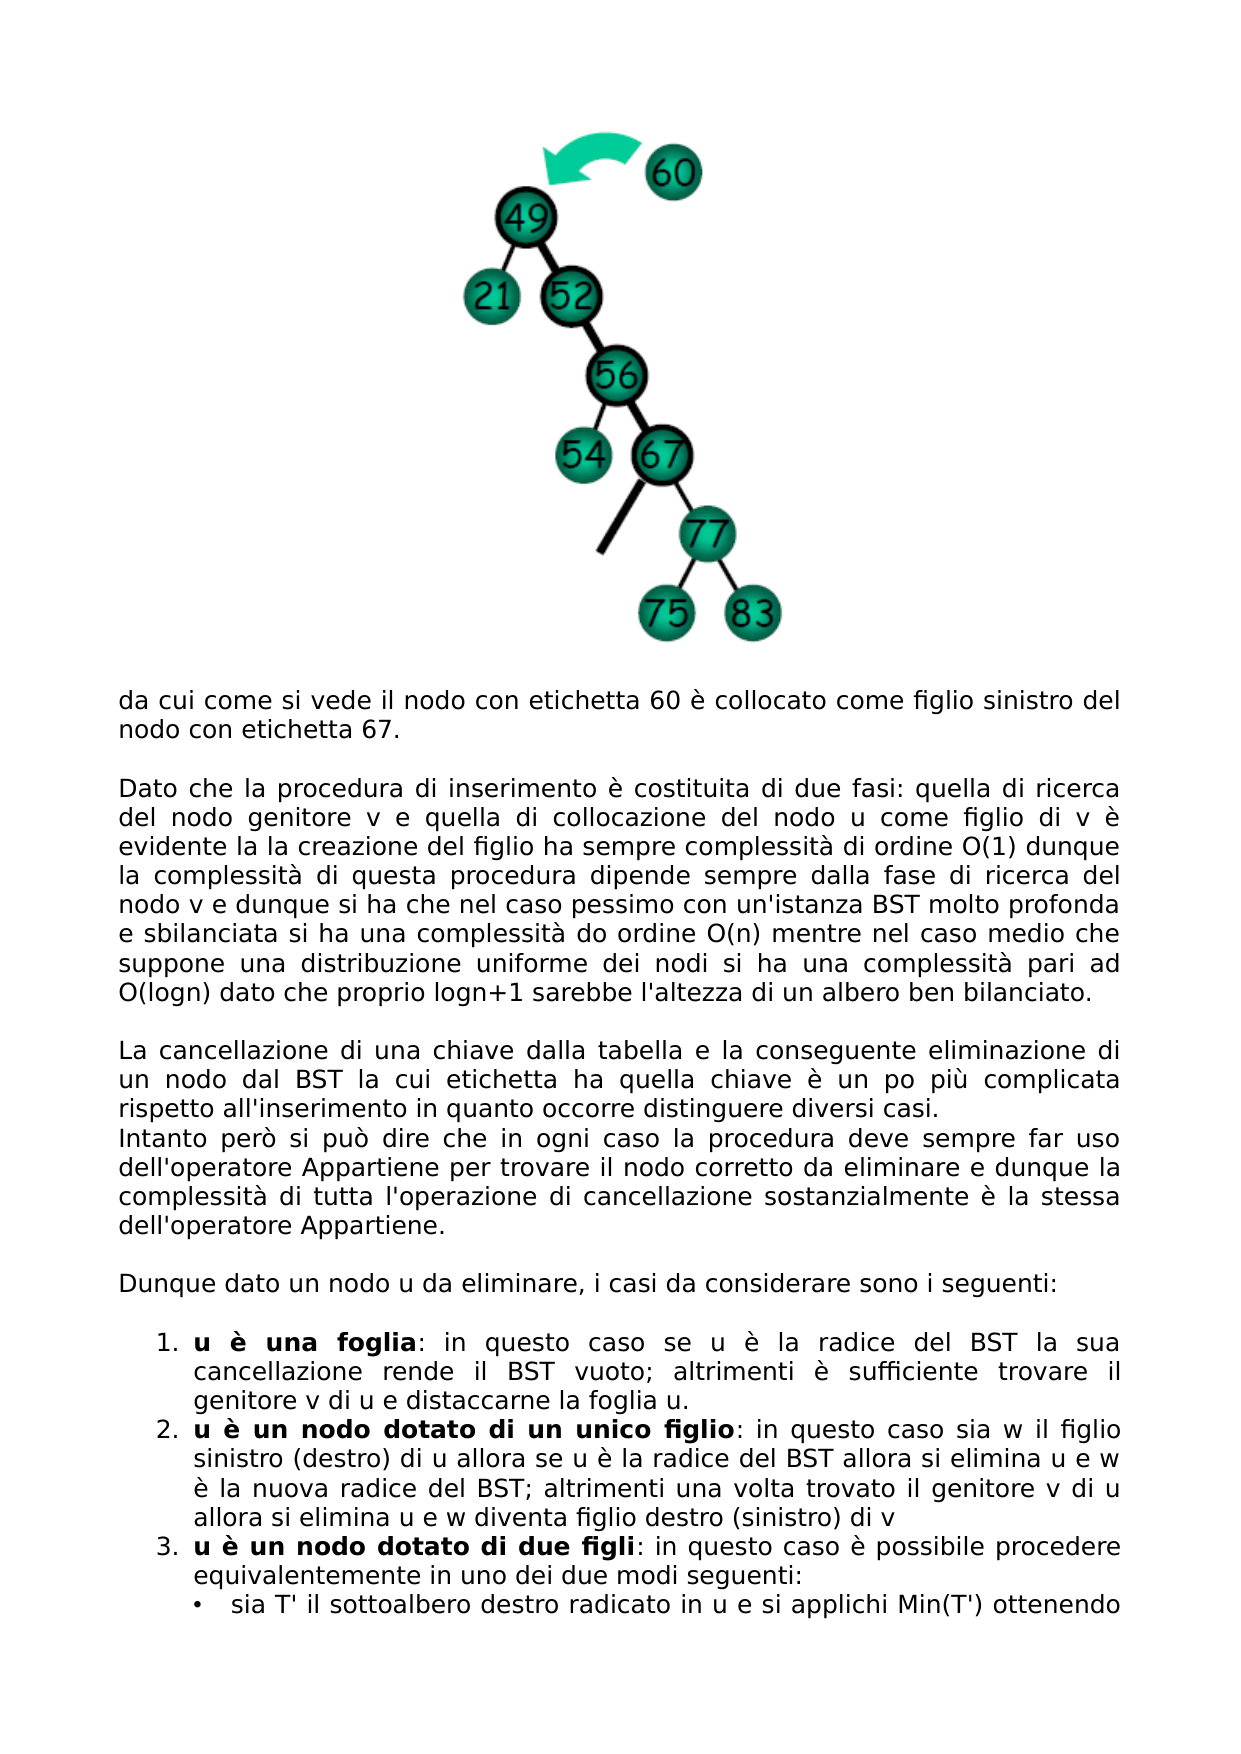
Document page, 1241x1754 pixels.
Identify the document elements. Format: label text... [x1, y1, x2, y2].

text Dunque dato un nodo u da eliminare, i casi da considerare sono i seguenti: [118, 1269, 1122, 1299]
text Intanto però si può dire che in ogni caso la procedura deve sempre far uso dell'operatore Appartiene per trovare il nodo corretto da eliminare e dunque la complessità di tutta l'operazione di cancellazione sostanzialmente è la stessa dell'operatore Appartiene. [118, 1124, 1122, 1240]
picture [440, 118, 801, 657]
list u è un nodo dotato di due figli: in questo caso è possibile procedere equivalentemente in uno dei due modi seguenti: [156, 1532, 1122, 1590]
list u è una foglia: in questo caso se u è la radice del BST la sua cancellazione rende il BST vuoto; altrimenti è sufficiente trovare il genitore v di u e distaccarne la foglia u. [156, 1328, 1122, 1415]
list sia T' il sottoalbero destro radicato in u e si applichi Min(T') ottenendo [193, 1590, 1122, 1619]
text La cancellazione di una chiave dalla tabella e la conseguente eliminazione di un nodo dal BST la cui etichetta ha quella chiave è un po più complicata rispetto all'inserimento in quanto occorre distinguere diversi casi. [118, 1036, 1122, 1124]
text Dato che la procedura di inserimento è costituita di due fasi: quella di ricerca del nodo genitore v e quella di collocazione del nodo u come figlio di v è evidente la la creazione del figlio ha sempre complessità di ordine O(1) dunque la complessità di questa procedura dipende sempre dalla fase di ricerca del nodo v e dunque si ha che nel caso pessimo con un'istanza BST molto profonda e sbilanciata si ha una complessità do ordine O(n) mentre nel caso medio che suppone una distribuzione uniforme dei nodi si ha una complessità pari ad O(logn) dato che proprio logn+1 sarebbe l'altezza di un albero ben bilanciato. [118, 774, 1122, 1007]
text da cui come si vede il nodo con etichetta 60 è collocato come figlio sinistro del nodo con etichetta 67. [118, 686, 1122, 744]
list u è un nodo dotato di un unico figlio: in questo caso sia w il figlio sinistro (destro) di u allora se u è la radice del BST allora si elimina u e w è la nuova radice del BST; altrimenti una volta trovato il genitore v di u allora si elimina u e w diventa figlio destro (sinistro) di v [156, 1415, 1122, 1532]
